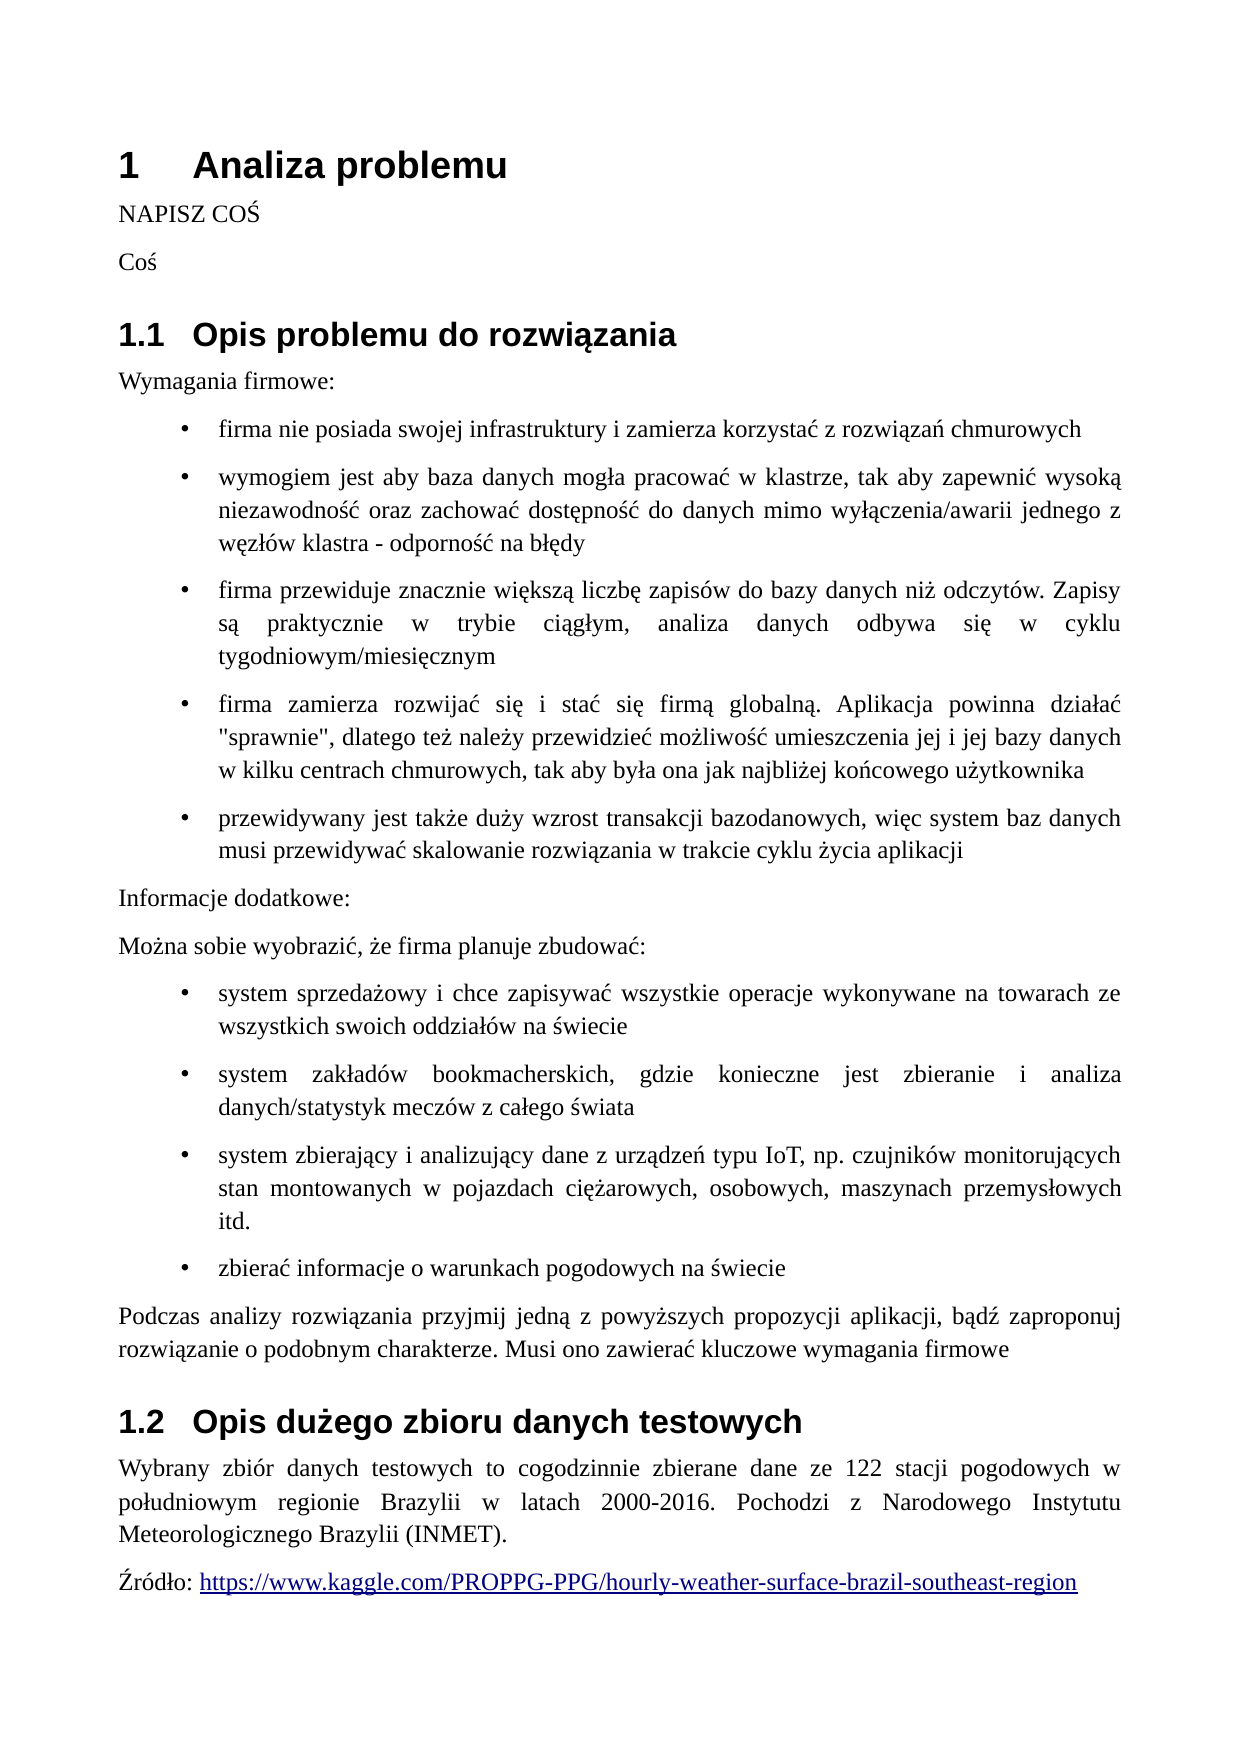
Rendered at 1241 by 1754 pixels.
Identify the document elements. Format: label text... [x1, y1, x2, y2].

list firma nie posiada swojej infrastruktury i zamierza korzystać z rozwiązań chmurowych [181, 414, 1122, 443]
list system zakładów bookmacherskich, gdzie konieczne jest zbieranie i analiza danych/statystyk meczów z całego świata [181, 1059, 1122, 1121]
text Wybrany zbiór danych testowych to cogodzinnie zbierane dane ze 122 stacji pogodowych w południowym regionie Brazylii w latach 2000-2016. Pochodzi z Narodowego Instytutu Meteorologicznego Brazylii (INMET). [118, 1453, 1122, 1548]
text Wymagania firmowe: [118, 366, 1122, 395]
subtitle Opis dużego zbioru danych testowych [118, 1402, 1122, 1441]
list zbierać informacje o warunkach pogodowych na świecie [181, 1253, 1122, 1282]
list wymogiem jest aby baza danych mogła pracować w klastrze, tak aby zapewnić wysoką niezawodność oraz zachować dostępność do danych mimo wyłączenia/awarii jednego z węzłów klastra - odporność na błędy [181, 462, 1122, 556]
text NAPISZ COŚ [118, 199, 1122, 228]
subtitle Analiza problemu [118, 143, 1122, 187]
list przewidywany jest także duży wzrost transakcji bazodanowych, więc system baz danych musi przewidywać skalowanie rozwiązania w trakcie cyklu życia aplikacji [181, 803, 1122, 864]
list system sprzedażowy i chce zapisywać wszystkie operacje wykonywane na towarach ze wszystkich swoich oddziałów na świecie [181, 978, 1122, 1040]
subtitle Opis problemu do rozwiązania [118, 315, 1122, 354]
text Źródło: https://www.kaggle.com/PROPPG-PPG/hourly-weather-surface-brazil-southeast-region [118, 1567, 1122, 1596]
list firma przewiduje znacznie większą liczbę zapisów do bazy danych niż odczytów. Zapisy są praktycznie w trybie ciągłym, analiza danych odbywa się w cyklu tygodniowym/miesięcznym [181, 575, 1122, 670]
text Coś [118, 247, 1122, 276]
text Podczas analizy rozwiązania przyjmij jedną z powyższych propozycji aplikacji, bądź zaproponuj rozwiązanie o podobnym charakterze. Musi ono zawierać kluczowe wymagania firmowe [118, 1301, 1122, 1363]
text Informacje dodatkowe: [118, 883, 1122, 912]
text Można sobie wyobrazić, że firma planuje zbudować: [118, 931, 1122, 959]
list firma zamierza rozwijać się i stać się firmą globalną. Aplikacja powinna działać "sprawnie", dlatego też należy przewidzieć możliwość umieszczenia jej i jej bazy danych w kilku centrach chmurowych, tak aby była ona jak najbliżej końcowego użytkownika [181, 689, 1122, 784]
list system zbierający i analizujący dane z urządzeń typu IoT, np. czujników monitorujących stan montowanych w pojazdach ciężarowych, osobowych, maszynach przemysłowych itd. [181, 1140, 1122, 1234]
